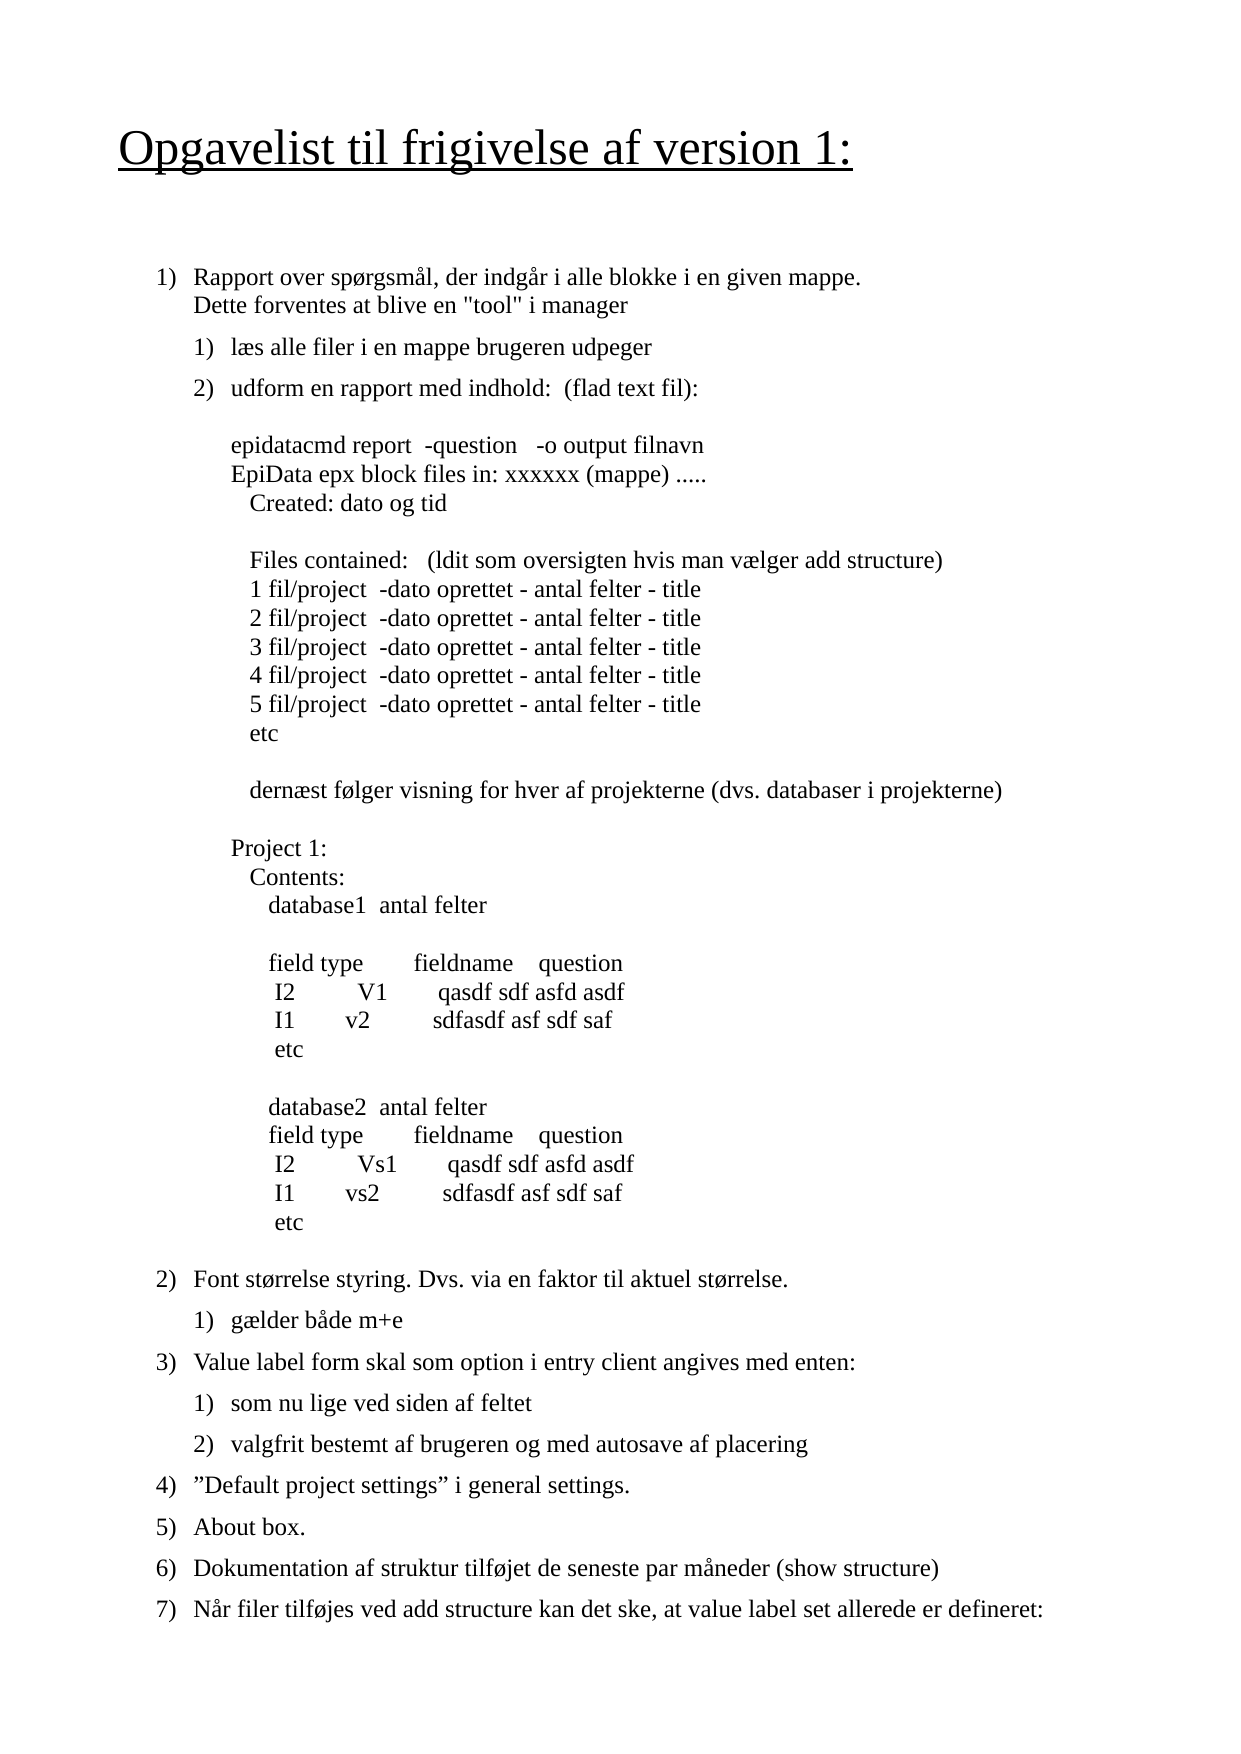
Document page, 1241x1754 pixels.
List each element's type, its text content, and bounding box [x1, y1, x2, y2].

list ”Default project settings” i general settings. [156, 1471, 1122, 1499]
list Rapport over spørgsmål, der indgår i alle blokke i en given mappe. Dette forventes at blive en "tool" i manager [156, 262, 1122, 319]
list valgfrit bestemt af brugeren og med autosave af placering [193, 1429, 1122, 1458]
list Dokumentation af struktur tilføjet de seneste par måneder (show structure) [156, 1553, 1122, 1582]
list læs alle filer i en mappe brugeren udpeger [193, 332, 1122, 361]
list som nu lige ved siden af feltet [193, 1388, 1122, 1417]
list gælder både m+e [193, 1306, 1122, 1334]
list Når filer tilføjes ved add structure kan det ske, at value label set allerede er defineret: [156, 1594, 1122, 1623]
list Value label form skal som option i entry client angives med enten: [156, 1347, 1122, 1376]
list udform en rapport med indhold: (flad text fil): epidatacmd report -question -o output filnavn EpiData epx block files in: xxxxxx (mappe) ..... Created: dato og tid Files contained: (ldit som oversigten hvis man vælger add structure) 1 fil/project -dato oprettet - antal felter - title 2 fil/project -dato oprettet - antal felter - title 3 fil/project -dato oprettet - antal felter - title 4 fil/project -dato oprettet - antal felter - title 5 fil/project -dato oprettet - antal felter - title etc dernæst følger visning for hver af projekterne (dvs. databaser i projekterne) Project 1: Contents: database1 antal felter field type fieldname question I2 V1 qasdf sdf asfd asdf I1 v2 sdfasdf asf sdf saf etc database2 antal felter field type fieldname question I2 Vs1 qasdf sdf asfd asdf I1 vs2 sdfasdf asf sdf saf etc [193, 373, 1122, 1264]
text Opgavelist til frigivelse af version 1: [118, 118, 1122, 176]
list Font størrelse styring. Dvs. via en faktor til aktuel størrelse. [156, 1264, 1122, 1293]
list About box. [156, 1512, 1122, 1541]
